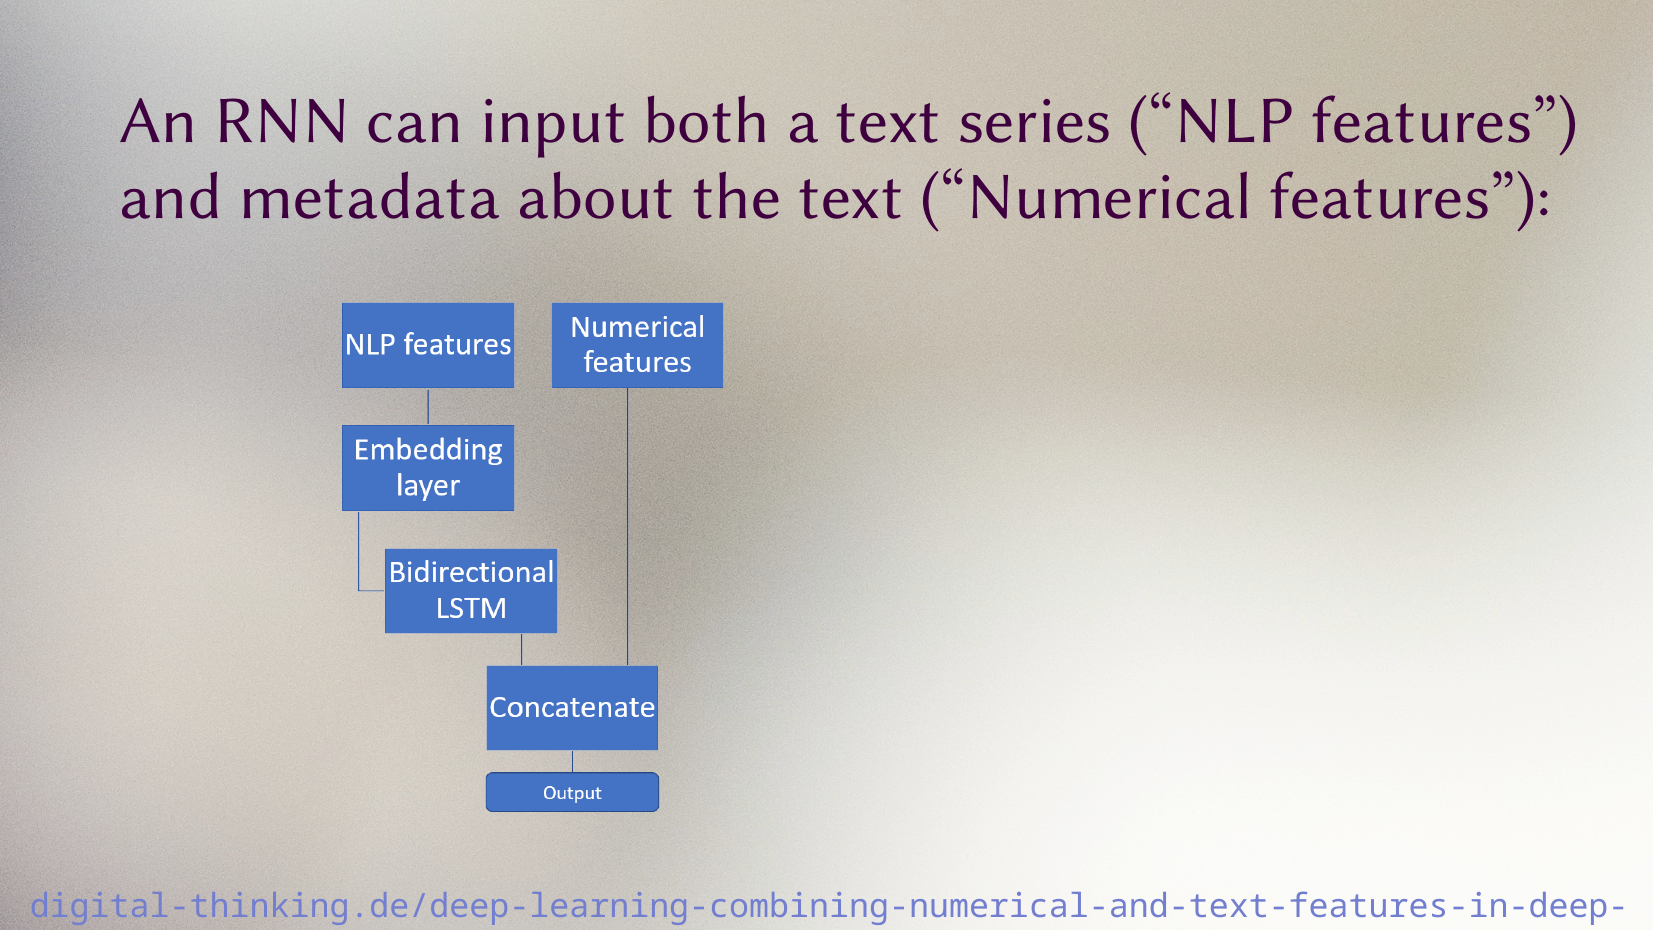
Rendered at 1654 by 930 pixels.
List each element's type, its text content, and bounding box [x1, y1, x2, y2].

text_box An RNN can input both a text series (“NLP features”) and metadata about the text (“Numerical features”): [104, 74, 1606, 285]
picture [314, 293, 748, 826]
text_box digital-thinking.de/deep-learning-combining-numerical-and-text-features-in-deep-neural-networks/ [14, 874, 1653, 930]
